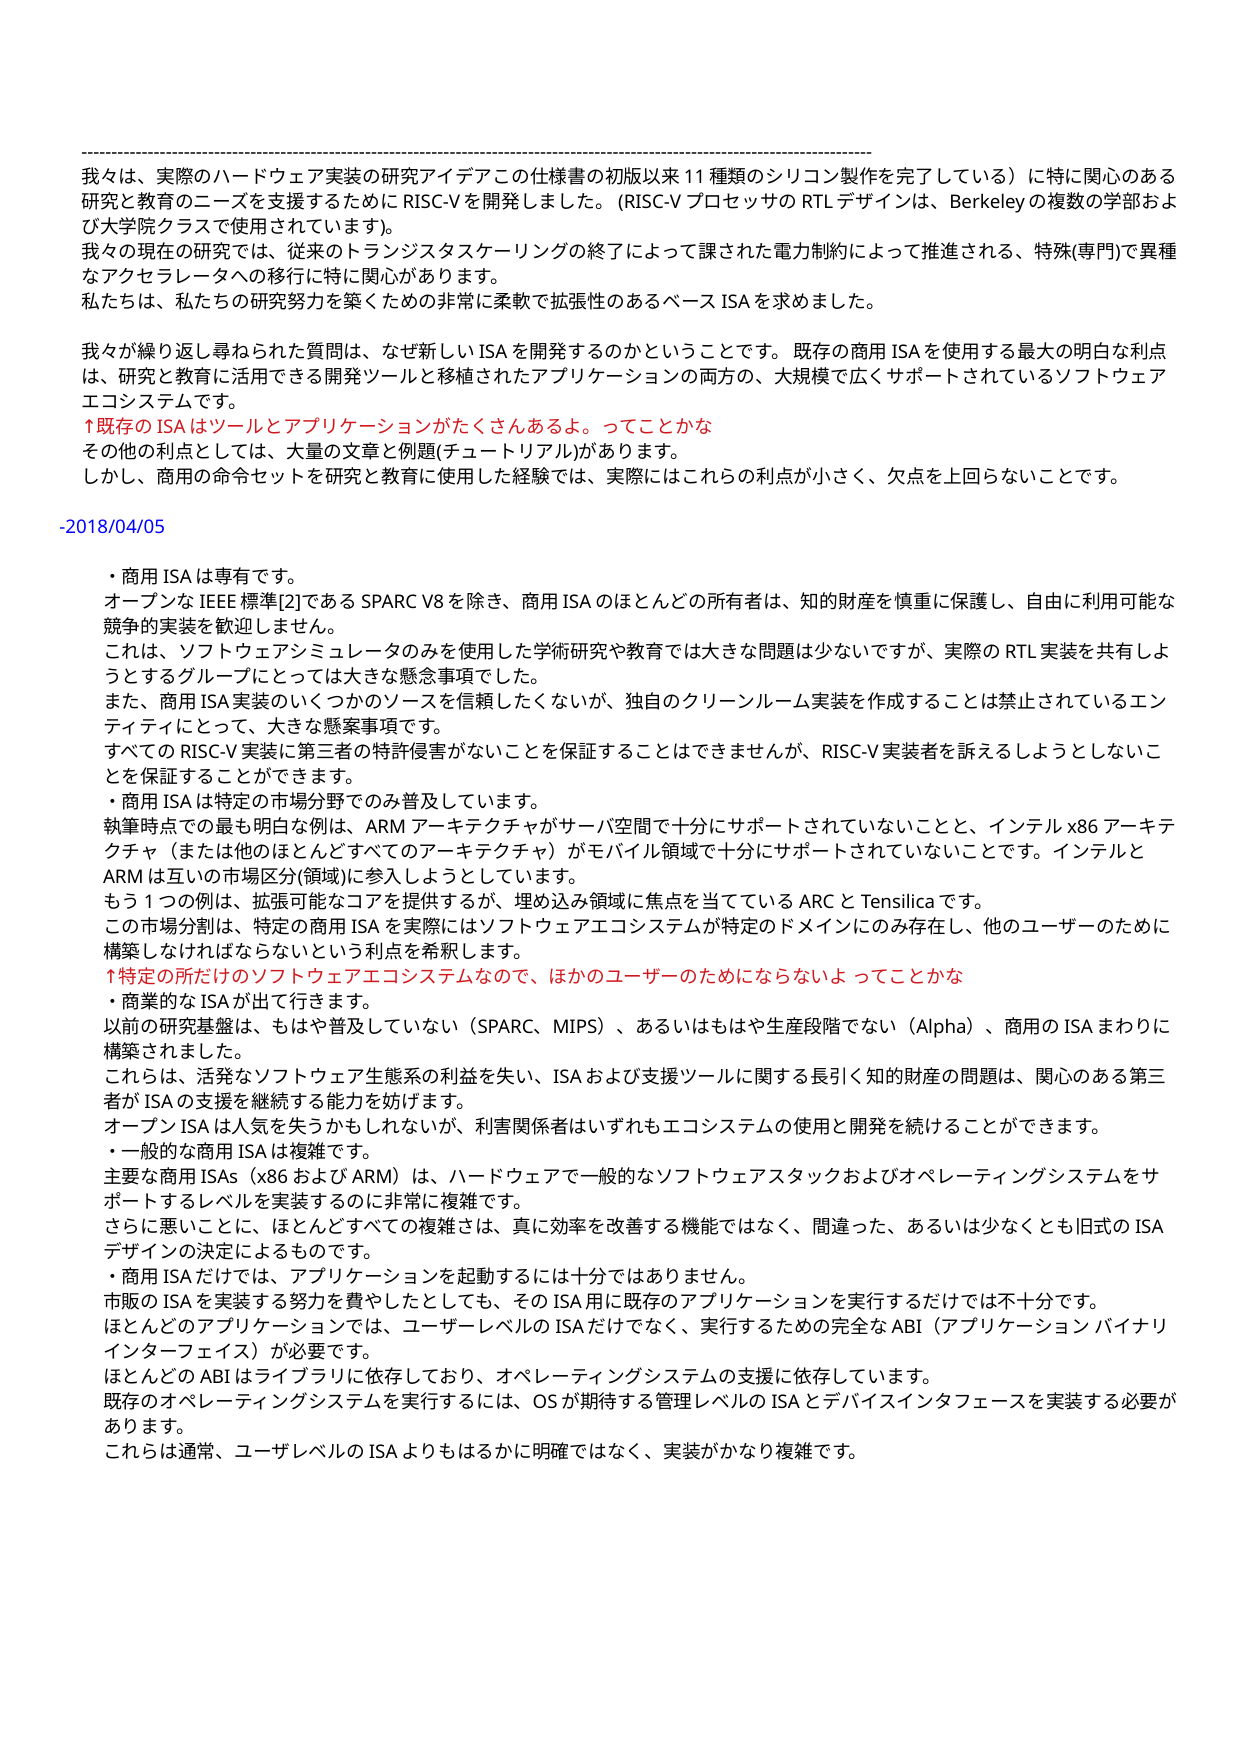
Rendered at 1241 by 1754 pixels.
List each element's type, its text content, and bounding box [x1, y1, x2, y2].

text 既存のオペレーティングシステムを実行するには、OSが期待する管理レベルのISAとデバイスインタフェースを実装する必要があります。 [103, 1388, 1181, 1438]
text さらに悪いことに、ほとんどすべての複雑さは、真に効率を改善する機能ではなく、間違った、あるいは少なくとも旧式のISAデザインの決定によるものです。 [103, 1213, 1181, 1263]
text これらは通常、ユーザレベルのISAよりもはるかに明確ではなく、実装がかなり複雑です。 [103, 1438, 1181, 1463]
text 以前の研究基盤は、もはや普及していない（SPARC、MIPS）、あるいはもはや生産段階でない（Alpha）、商用のISAまわりに構築されました。 [103, 1013, 1181, 1063]
text しかし、商用の命令セットを研究と教育に使用した経験では、実際にはこれらの利点が小さく、欠点を上回らないことです。 [81, 463, 1181, 488]
text 我々の現在の研究では、従来のトランジスタスケーリングの終了によって課された電力制約によって推進される、特殊(専門)で異種なアクセラレータへの移行に特に関心があります。 [81, 238, 1181, 288]
text これは、ソフトウェアシミュレータのみを使用した学術研究や教育では大きな問題は少ないですが、実際のRTL実装を共有しようとするグループにとっては大きな懸念事項でした。 [103, 638, 1181, 688]
text ・商業的なISAが出て行きます。 [103, 988, 1181, 1013]
text ・商用ISAは専有です。 [103, 563, 1181, 588]
text すべてのRISC-V実装に第三者の特許侵害がないことを保証することはできませんが、RISC-V実装者を訴えるしようとしないことを保証することができます。 [103, 738, 1181, 788]
text ----------------------------------------------------------------------------------------------------------------------------------- [81, 138, 1181, 163]
text ・商用ISAは特定の市場分野でのみ普及しています。 [103, 788, 1181, 813]
text 執筆時点での最も明白な例は、ARMアーキテクチャがサーバ空間で十分にサポートされていないことと、インテルx86アーキテクチャ（または他のほとんどすべてのアーキテクチャ）がモバイル領域で十分にサポートされていないことです。インテルとARMは互いの市場区分(領域)に参入しようとしています。 [103, 813, 1181, 888]
text 主要な商用ISAs（x86およびARM）は、ハードウェアで一般的なソフトウェアスタックおよびオペレーティングシステムをサポートするレベルを実装するのに非常に複雑です。 [103, 1163, 1181, 1213]
text これらは、活発なソフトウェア生態系の利益を失い、ISAおよび支援ツールに関する長引く知的財産の問題は、関心のある第三者がISAの支援を継続する能力を妨げます。 [103, 1063, 1181, 1113]
text -2018/04/05 [59, 513, 1181, 538]
text ほとんどのアプリケーションでは、ユーザーレベルのISAだけでなく、実行するための完全なABI（アプリケーション バイナリ インターフェイス）が必要です。 [103, 1313, 1181, 1363]
text その他の利点としては、大量の文章と例題(チュートリアル)があります。 [81, 438, 1181, 463]
text ↑既存のISAはツールとアプリケーションがたくさんあるよ。ってことかな [81, 413, 1181, 438]
text この市場分割は、特定の商用 ISA を実際にはソフトウェアエコシステムが特定のドメインにのみ存在し、他のユーザーのために構築しなければならないという利点を希釈します。 [103, 913, 1181, 963]
text 市販のISAを実装する努力を費やしたとしても、そのISA用に既存のアプリケーションを実行するだけでは不十分です。 [103, 1288, 1181, 1313]
text オープンISAは人気を失うかもしれないが、利害関係者はいずれもエコシステムの使用と開発を続けることができます。 [103, 1113, 1181, 1138]
text 私たちは、私たちの研究努力を築くための非常に柔軟で拡張性のあるベースISAを求めました。 [81, 288, 1181, 313]
text オープンなIEEE標準[2]であるSPARC V8を除き、商用ISAのほとんどの所有者は、知的財産を慎重に保護し、自由に利用可能な競争的実装を歓迎しません。 [103, 588, 1181, 638]
text ・一般的な商用ISAは複雑です。 [103, 1138, 1181, 1163]
text また、商用ISA実装のいくつかのソースを信頼したくないが、独自のクリーンルーム実装を作成することは禁止されているエンティティにとって、大きな懸案事項です。 [103, 688, 1181, 738]
text ・商用ISAだけでは、アプリケーションを起動するには十分ではありません。 [103, 1263, 1181, 1288]
text 我々が繰り返し尋ねられた質問は、なぜ新しいISAを開発するのかということです。 既存の商用ISAを使用する最大の明白な利点は、研究と教育に活用できる開発ツールと移植されたアプリケーションの両方の、大規模で広くサポートされているソフトウェアエコシステムです。 [81, 338, 1181, 413]
text ↑特定の所だけのソフトウェアエコシステムなので、ほかのユーザーのためにならないよ ってことかな [103, 963, 1181, 988]
text ほとんどのABIはライブラリに依存しており、オペレーティングシステムの支援に依存しています。 [103, 1363, 1181, 1388]
text もう1つの例は、拡張可能なコアを提供するが、埋め込み領域に焦点を当てているARCとTensilicaです。 [103, 888, 1181, 913]
text 我々は、実際のハードウェア実装の研究アイデアこの仕様書の初版以来11種類のシリコン製作を完了している）に特に関心のある研究と教育のニーズを支援するためにRISC-Vを開発しました。 (RISC-VプロセッサのRTLデザインは、Berkeleyの複数の学部および大学院クラスで使用されています)。 [81, 163, 1181, 238]
